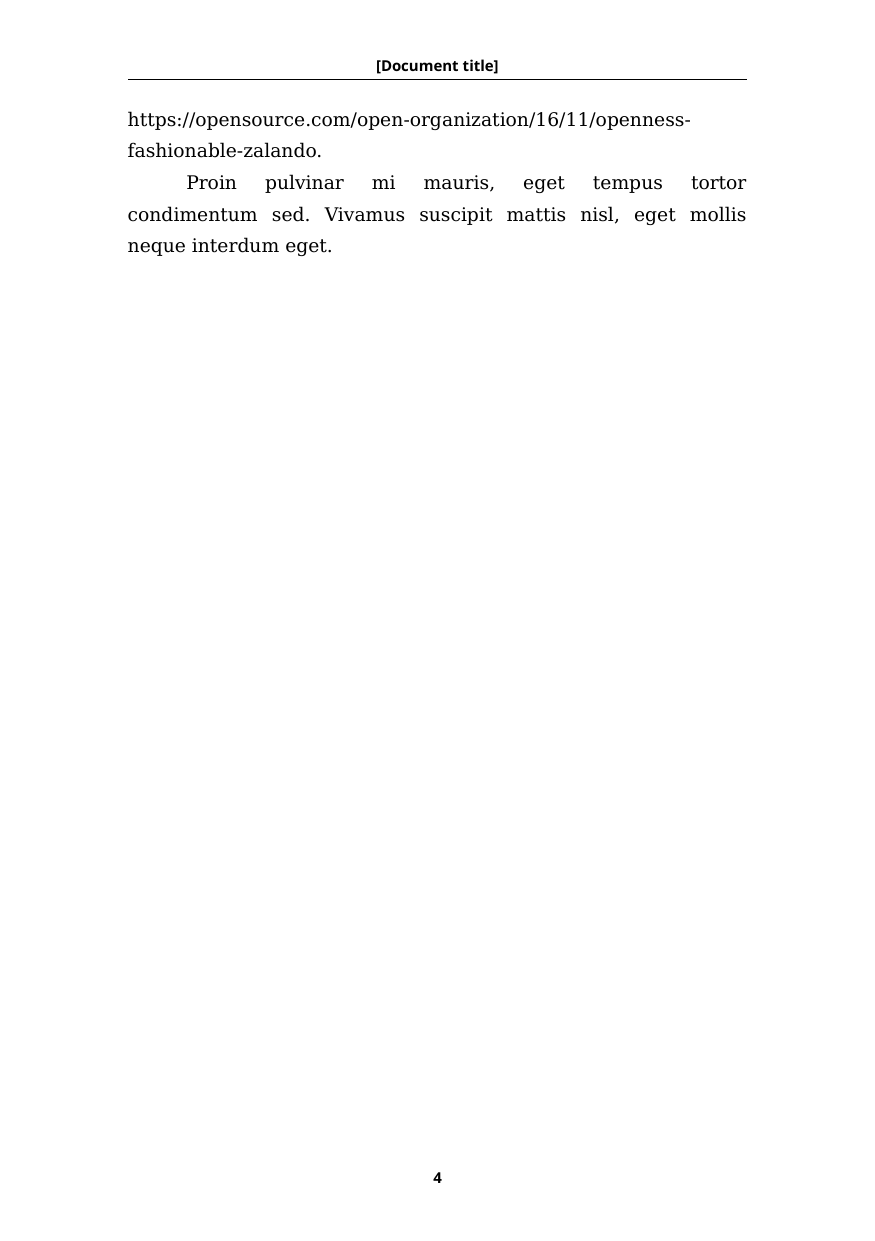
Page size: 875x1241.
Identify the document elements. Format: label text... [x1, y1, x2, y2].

text https://opensource.com/open-organization/16/11/openness-fashionable-zalando. [127, 109, 747, 162]
text Proin pulvinar mi mauris, eget tempus tortor condimentum sed. Vivamus suscipit mattis nisl, eget mollis neque interdum eget. [127, 172, 747, 257]
